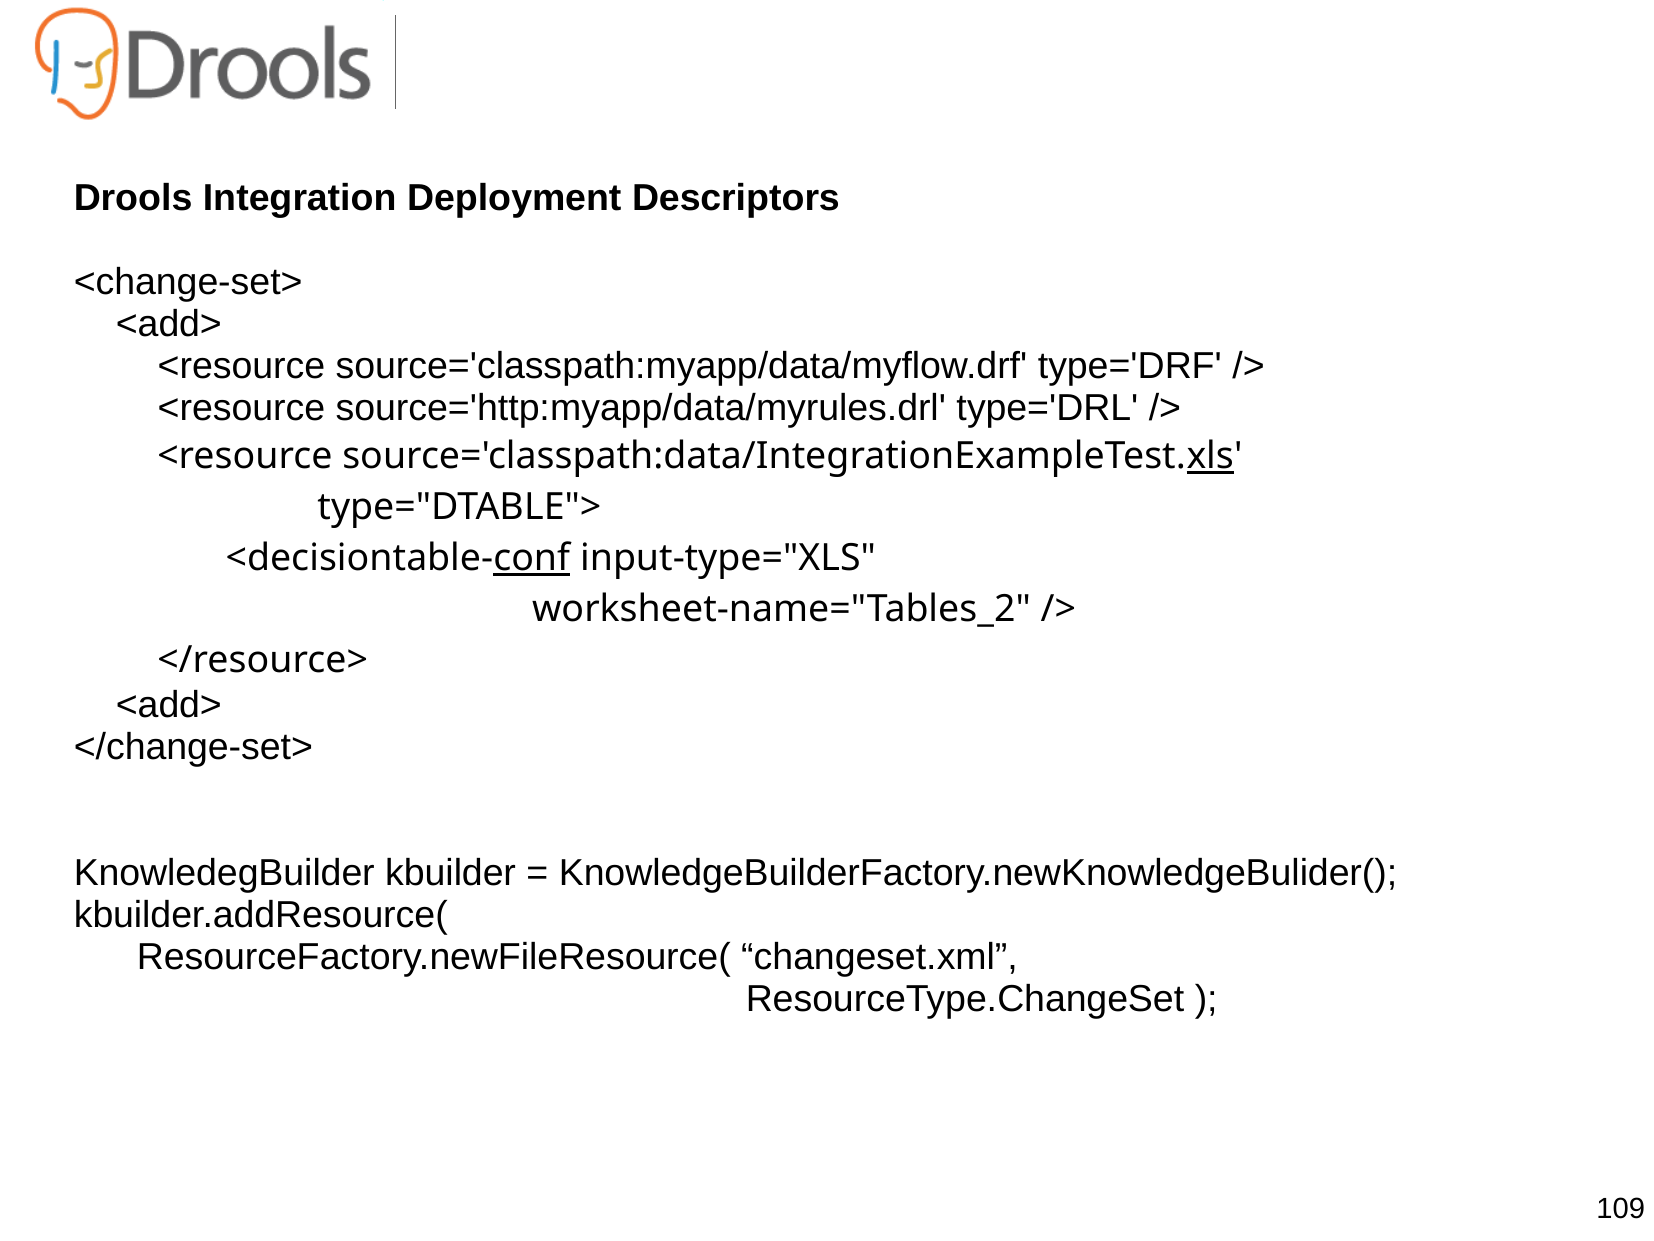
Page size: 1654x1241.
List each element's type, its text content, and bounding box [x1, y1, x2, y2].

text_box Drools Integration Deployment Descriptors <change-set> <add> <resource source='classpath:myapp/data/myflow.drf' type='DRF' /> <resource source='http:myapp/data/myrules.drl' type='DRL' /> <resource source='classpath:data/IntegrationExampleTest.xls' type="DTABLE"> <decisiontable-conf input-type="XLS" worksheet-name="Tables_2" /> </resource> <add> </change-set> KnowledegBuilder kbuilder = KnowledgeBuilderFactory.newKnowledgeBulider(); kbuilder.addResource( ResourceFactory.newFileResource( “changeset.xml”, ResourceType.ChangeSet ); [59, 169, 1536, 1068]
picture [29, 0, 384, 126]
